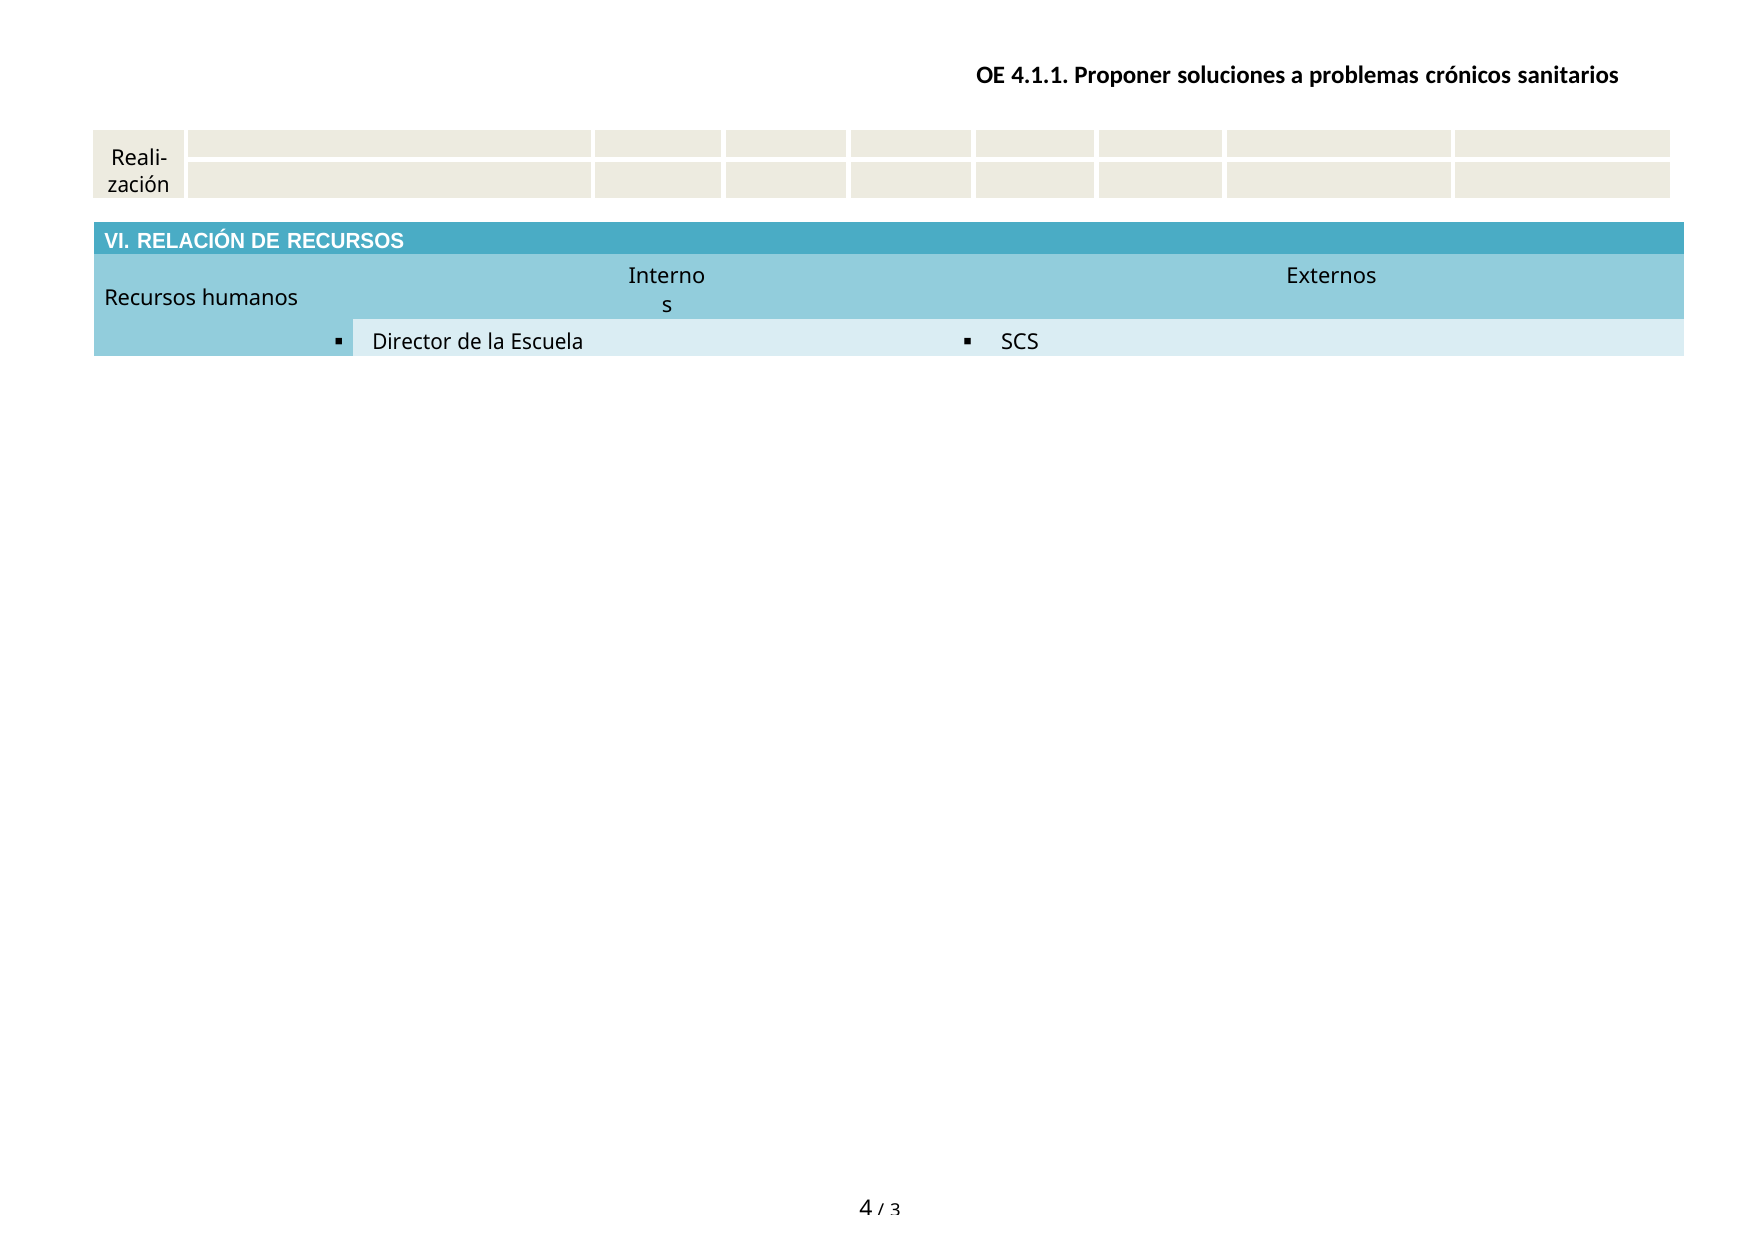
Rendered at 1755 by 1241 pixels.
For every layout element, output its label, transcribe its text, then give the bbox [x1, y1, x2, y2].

table_cell [1099, 130, 1222, 157]
table_cell [726, 130, 846, 157]
table_cell [1455, 130, 1670, 157]
table_cell [851, 130, 971, 157]
table_cell Externos [982, 254, 1684, 319]
table_cell [1099, 162, 1222, 198]
table_cell [726, 162, 846, 198]
table_cell [595, 130, 721, 157]
table_cell SCS [982, 319, 1684, 356]
table_cell [976, 130, 1094, 157]
table_cell [1227, 162, 1451, 198]
table_cell [851, 162, 971, 198]
table_header VI. RELACIÓN DE RECURSOS [94, 222, 1684, 254]
table_cell [976, 162, 1094, 198]
table_cell [1227, 130, 1451, 157]
table_cell Internos [353, 254, 982, 319]
table_cell [188, 162, 591, 198]
table_cell [188, 130, 591, 157]
table_cell Director de la Escuela [353, 319, 982, 356]
table_cell Recursos humanos [94, 254, 353, 356]
table_cell [595, 162, 721, 198]
table_cell [1455, 162, 1670, 198]
table_cell Reali- zación [93, 130, 184, 198]
